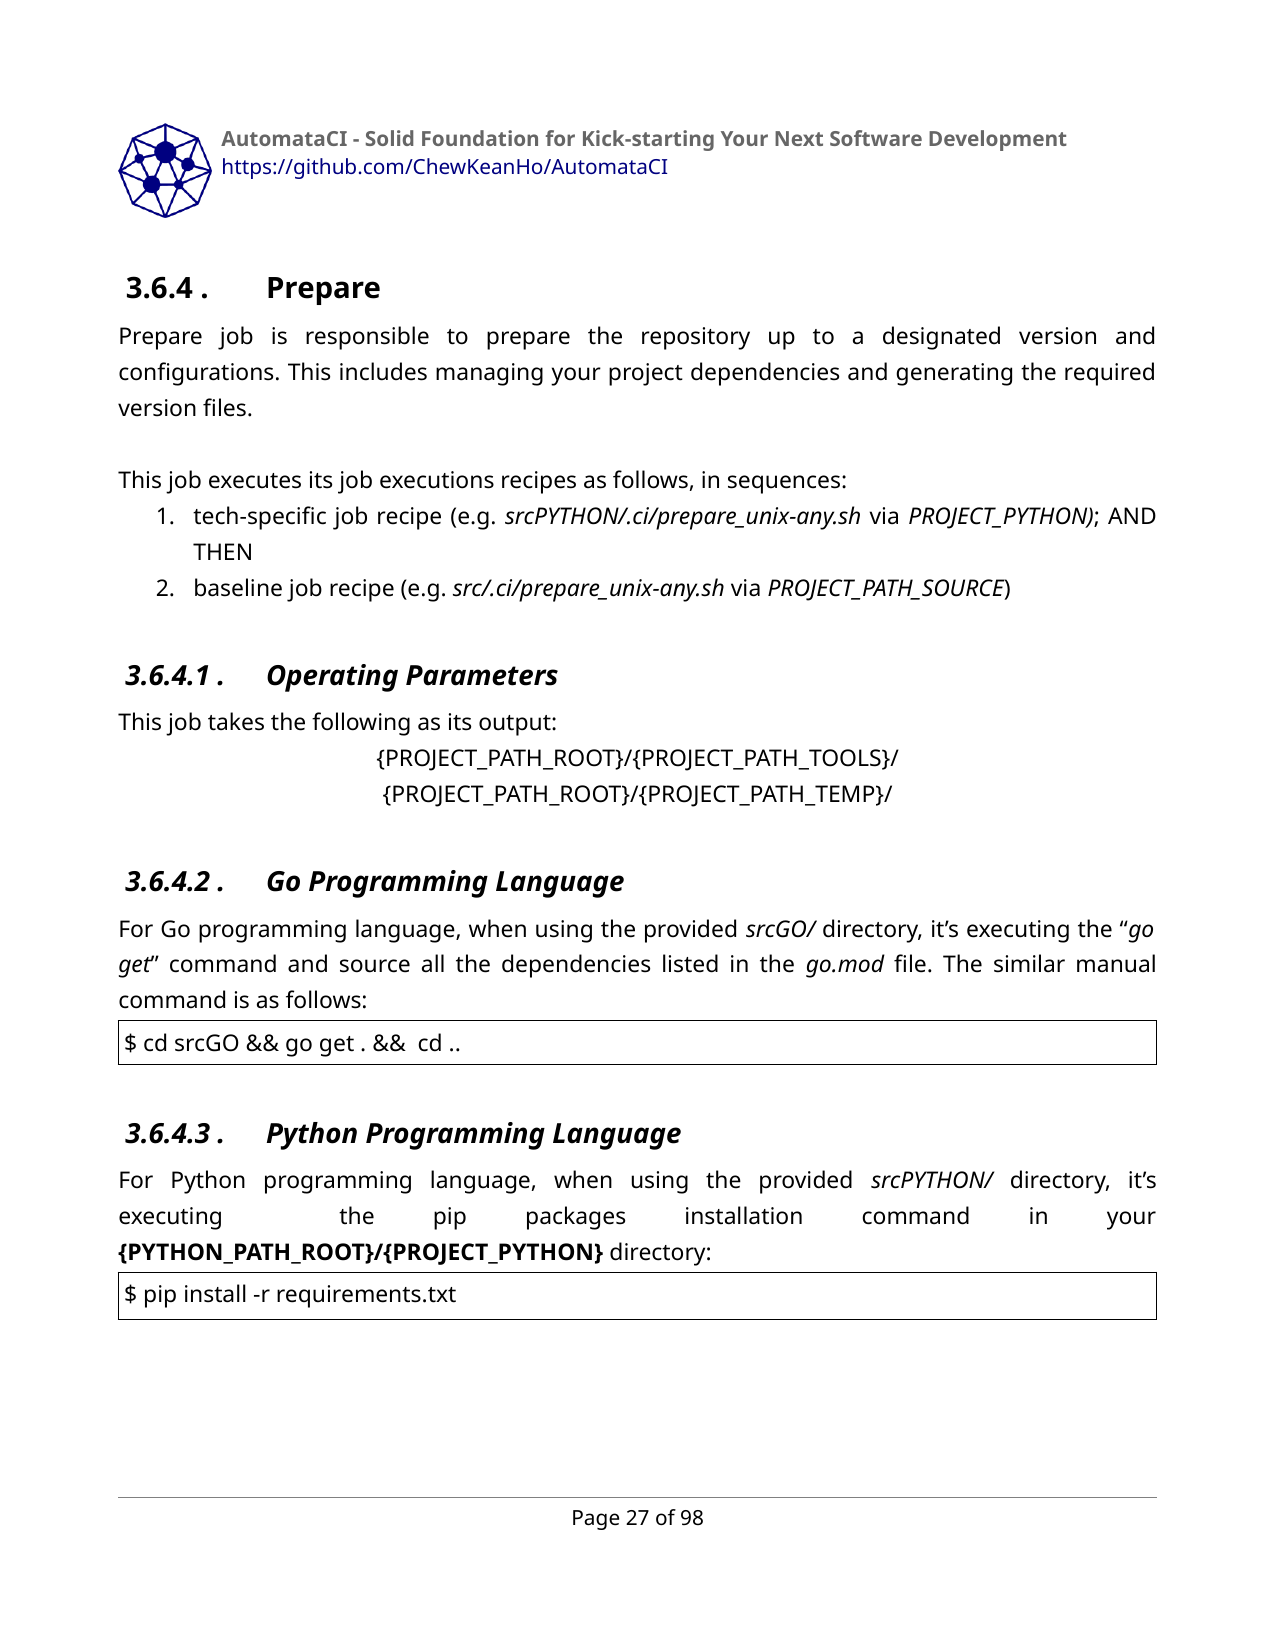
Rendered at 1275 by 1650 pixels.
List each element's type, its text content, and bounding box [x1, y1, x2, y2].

text For Python programming language, when using the provided srcPYTHON/ directory, it’s executing the pip packages installation command in your {PYTHON_PATH_ROOT}/{PROJECT_PYTHON} directory: [118, 1164, 1157, 1267]
text For Go programming language, when using the provided srcGO/ directory, it’s executing the “go get” command and source all the dependencies listed in the go.mod file. The similar manual command is as follows: [118, 912, 1157, 1016]
list tech-specific job recipe (e.g. srcPYTHON/.ci/prepare_unix-any.sh via PROJECT_PYTHON); AND THEN [156, 499, 1157, 567]
subtitle Prepare [118, 267, 1157, 307]
text {PROJECT_PATH_ROOT}/{PROJECT_PATH_TOOLS}/ [118, 742, 1157, 773]
table_header $ pip install -r requirements.txt [119, 1273, 1156, 1319]
subtitle Python Programming Language [118, 1113, 1157, 1151]
text This job executes its job executions recipes as follows, in sequences: [118, 464, 1157, 495]
picture [118, 123, 212, 218]
subtitle Go Programming Language [118, 862, 1157, 900]
text {PROJECT_PATH_ROOT}/{PROJECT_PATH_TEMP}/ [118, 778, 1157, 809]
list baseline job recipe (e.g. src/.ci/prepare_unix-any.sh via PROJECT_PATH_SOURCE) [156, 571, 1157, 603]
text This job takes the following as its output: [118, 706, 1157, 737]
subtitle Operating Parameters [118, 656, 1157, 693]
text Prepare job is responsible to prepare the repository up to a designated version and configurations. This includes managing your project dependencies and generating the required version files. [118, 320, 1157, 423]
table_header $ cd srcGO && go get . && cd .. [119, 1021, 1156, 1064]
